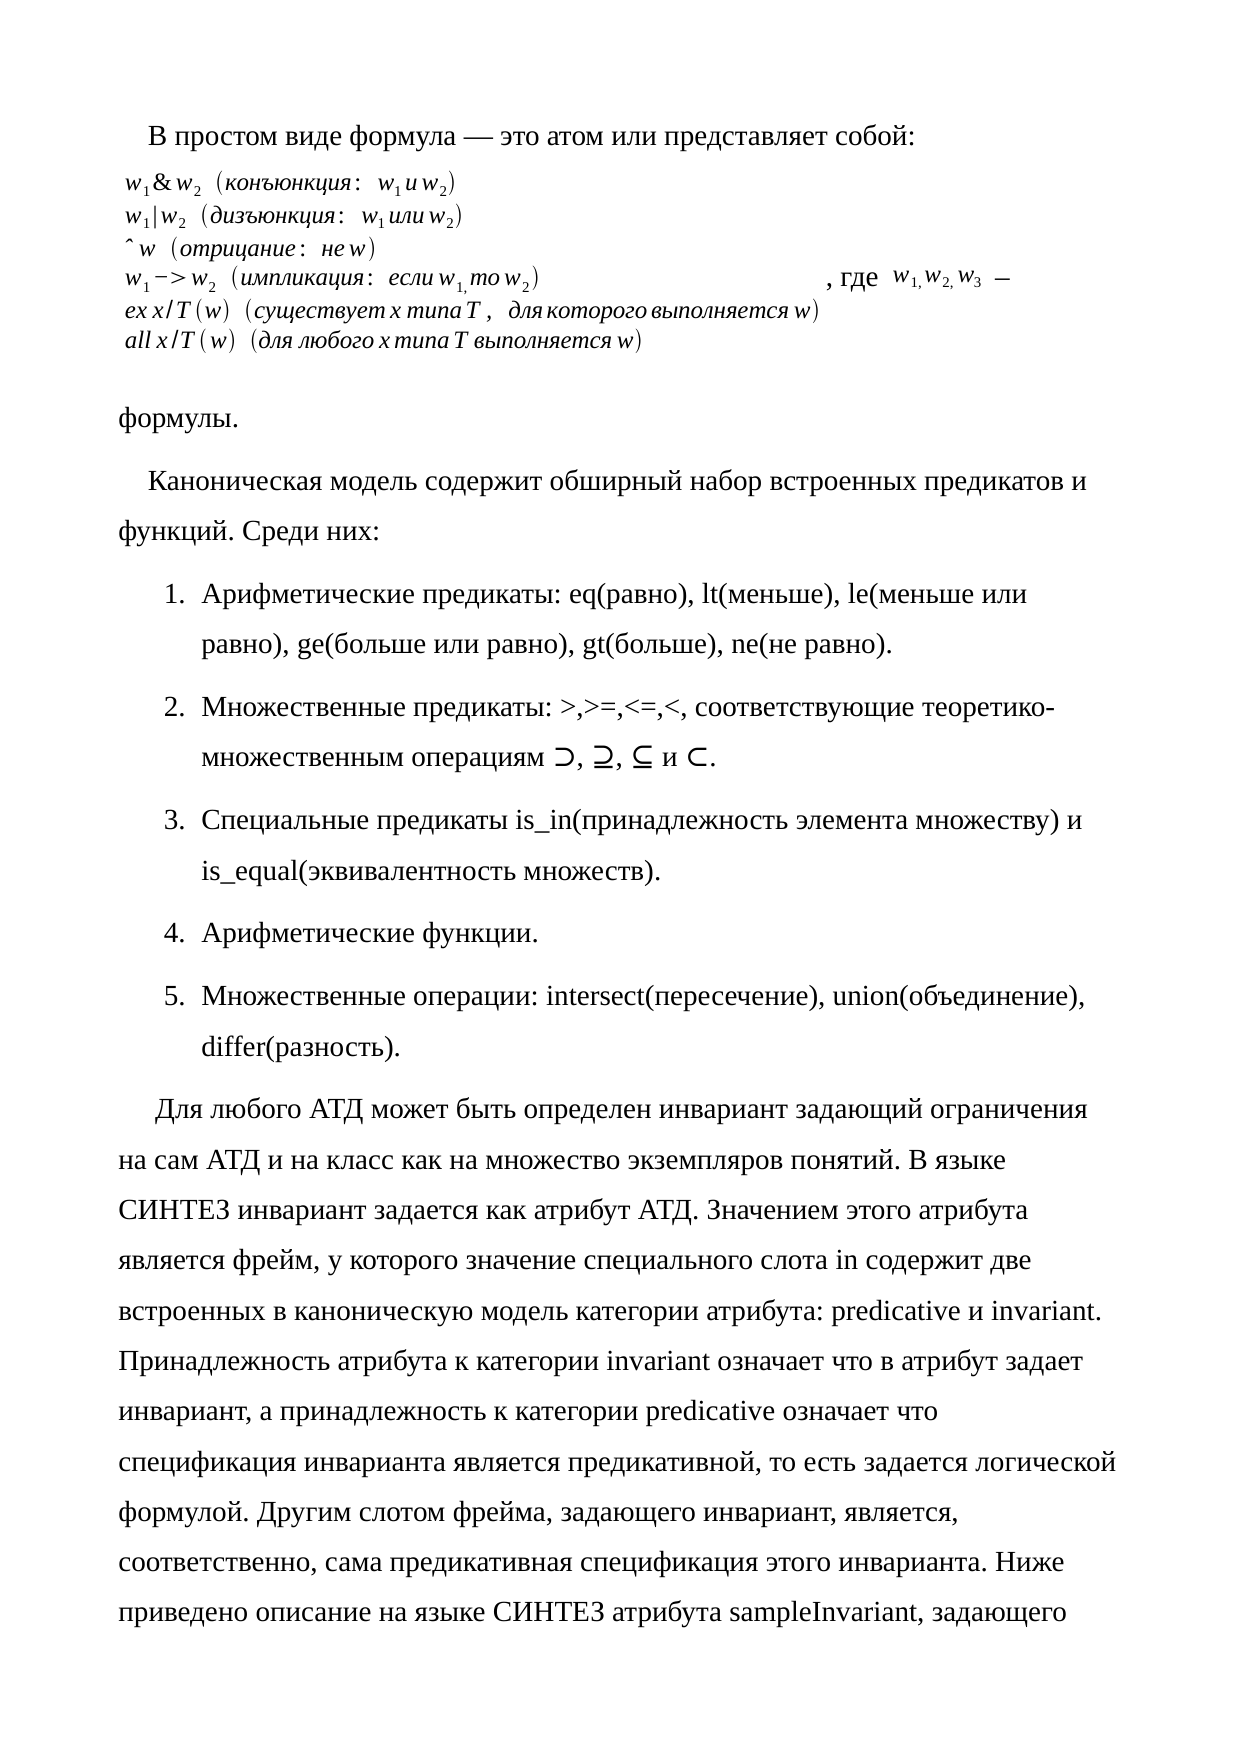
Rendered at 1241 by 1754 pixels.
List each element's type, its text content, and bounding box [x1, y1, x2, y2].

text В простом виде формула — это атом или представляет собой: , где – формулы. [118, 118, 1122, 434]
text Для любого АТД может быть определен инвариант задающий ограничения на сам АТД и на класс как на множество экземпляров понятий. В языке СИНТЕЗ инвариант задается как атрибут АТД. Значением этого атрибута является фрейм, у которого значение специального слота in содержит две встроенных в каноническую модель категории атрибута: predicative и invariant. Принадлежность атрибута к категории invariant означает что в атрибут задает инвариант, а принадлежность к категории predicative означает что спецификация инварианта является предикативной, то есть задается логической формулой. Другим слотом фрейма, задающего инвариант, является, соответственно, сама предикативная спецификация этого инварианта. Ниже приведено описание на языке СИНТЕЗ атрибута sampleInvariant, задающего [118, 1091, 1122, 1628]
list Арифметические функции. [163, 916, 1122, 949]
list Специальные предикаты is_in(принадлежность элемента множеству) и is_equal(эквивалентность множеств). [163, 802, 1122, 886]
list Множественные предикаты: >,>=,<=,<, соответствующие теоретико-множественным операциям ⊃, ⊇, ⊆ и ⊂. [163, 689, 1122, 773]
list Арифметические предикаты: eq(равно), lt(меньше), le(меньше или равно), ge(больше или равно), gt(больше), ne(не равно). [163, 576, 1122, 660]
text Каноническая модель содержит обширный набор встроенных предикатов и функций. Среди них: [118, 463, 1122, 547]
list Множественные операции: intersect(пересечение), union(объединение), differ(разность). [163, 978, 1122, 1062]
